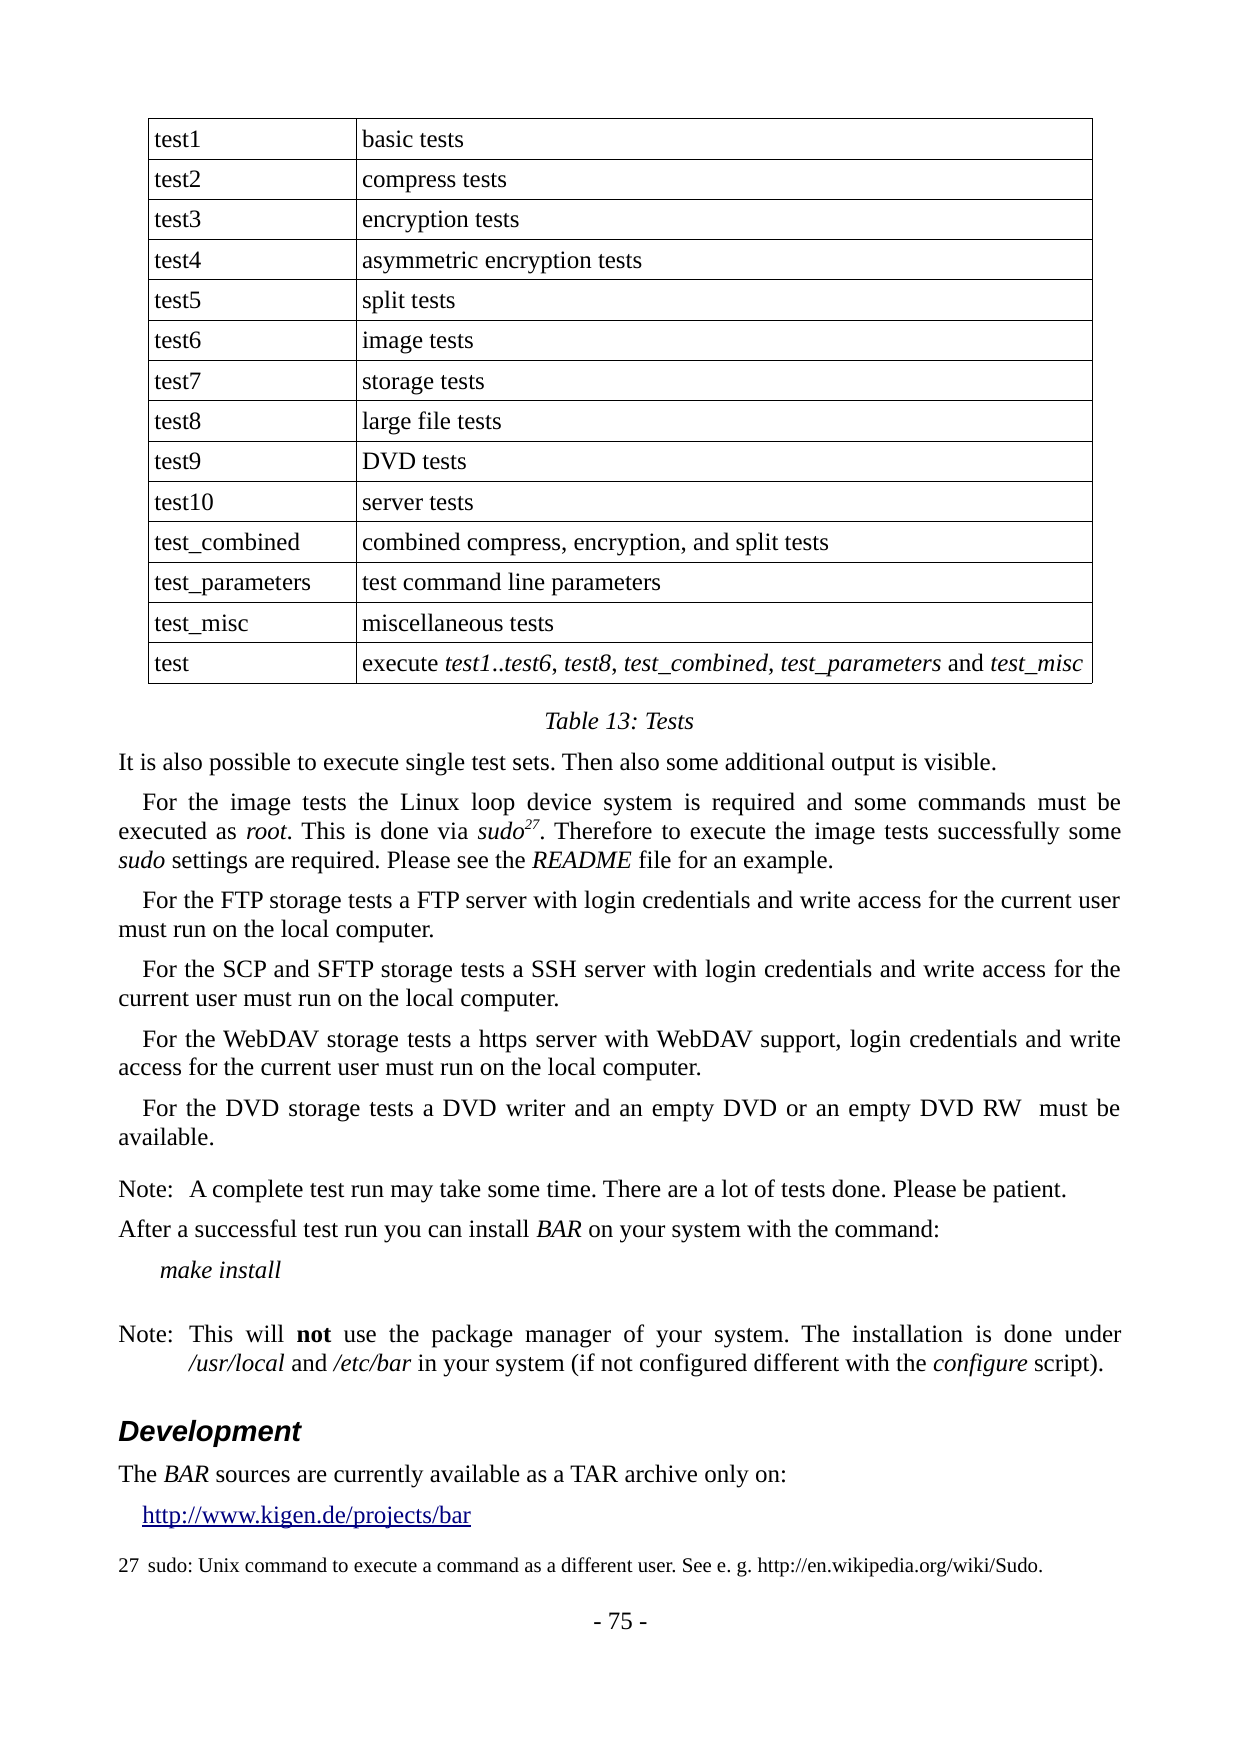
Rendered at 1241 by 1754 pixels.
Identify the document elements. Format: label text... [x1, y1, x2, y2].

table_cell asymmetric encryption tests [357, 240, 1092, 279]
table_cell encryption tests [357, 200, 1092, 239]
table_cell combined compress, encryption, and split tests [357, 522, 1092, 562]
table_cell test_misc [149, 603, 356, 642]
table_cell compress tests [357, 160, 1092, 199]
text The BAR sources are currently available as a TAR archive only on: [118, 1459, 1122, 1488]
table_cell miscellaneous tests [357, 603, 1092, 642]
text http://www.kigen.de/projects/bar [118, 1500, 1122, 1529]
table_cell test6 [149, 321, 356, 360]
table_cell DVD tests [357, 442, 1092, 481]
subtitle Development [118, 1413, 1122, 1447]
text For the WebDAV storage tests a https server with WebDAV support, login credentials and write access for the current user must run on the local computer. [118, 1024, 1122, 1081]
table_cell test command line parameters [357, 563, 1092, 602]
table_cell large file tests [357, 401, 1092, 441]
table_header basic tests [357, 119, 1092, 158]
table_cell test5 [149, 280, 356, 320]
text Table 13: Tests [118, 706, 1122, 735]
table_cell test2 [149, 160, 356, 199]
table_cell execute test1..test6, test8, test_combined, test_parameters and test_misc [357, 643, 1092, 682]
text After a successful test run you can install BAR on your system with the command: [118, 1214, 1122, 1243]
table_cell server tests [357, 482, 1092, 521]
table_cell storage tests [357, 361, 1092, 400]
text For the FTP storage tests a FTP server with login credentials and write access for the current user must run on the local computer. [118, 885, 1122, 943]
table_cell test7 [149, 361, 356, 400]
table_cell test4 [149, 240, 356, 279]
text sudo: Unix command to execute a command as a different user. See e. g. http://en.wikipedia.org/wiki/Sudo. [118, 1553, 1122, 1577]
text Note: A complete test run may take some time. There are a lot of tests done. Please be patient. [118, 1174, 1122, 1203]
text For the SCP and SFTP storage tests a SSH server with login credentials and write access for the current user must run on the local computer. [118, 954, 1122, 1012]
text It is also possible to execute single test sets. Then also some additional output is visible. [118, 747, 1122, 775]
table_cell test8 [149, 401, 356, 441]
table_cell test3 [149, 200, 356, 239]
table_cell test_parameters [149, 563, 356, 602]
text For the DVD storage tests a DVD writer and an empty DVD or an empty DVD RW must be available. [118, 1093, 1122, 1151]
table_cell test_combined [149, 522, 356, 562]
table_header test1 [149, 119, 356, 158]
table_cell test [149, 643, 356, 682]
table_cell test9 [149, 442, 356, 481]
table_cell split tests [357, 280, 1092, 320]
text For the image tests the Linux loop device system is required and some commands must be executed as root. This is done via sudo. Therefore to execute the image tests successfully some sudo settings are required. Please see the README file for an example. [118, 787, 1122, 873]
table_cell test10 [149, 482, 356, 521]
table_cell image tests [357, 321, 1092, 360]
text Note: This will not use the package manager of your system. The installation is done under /usr/local and /etc/bar in your system (if not configured different with the configure script). [118, 1319, 1122, 1377]
text make install [159, 1255, 1122, 1284]
